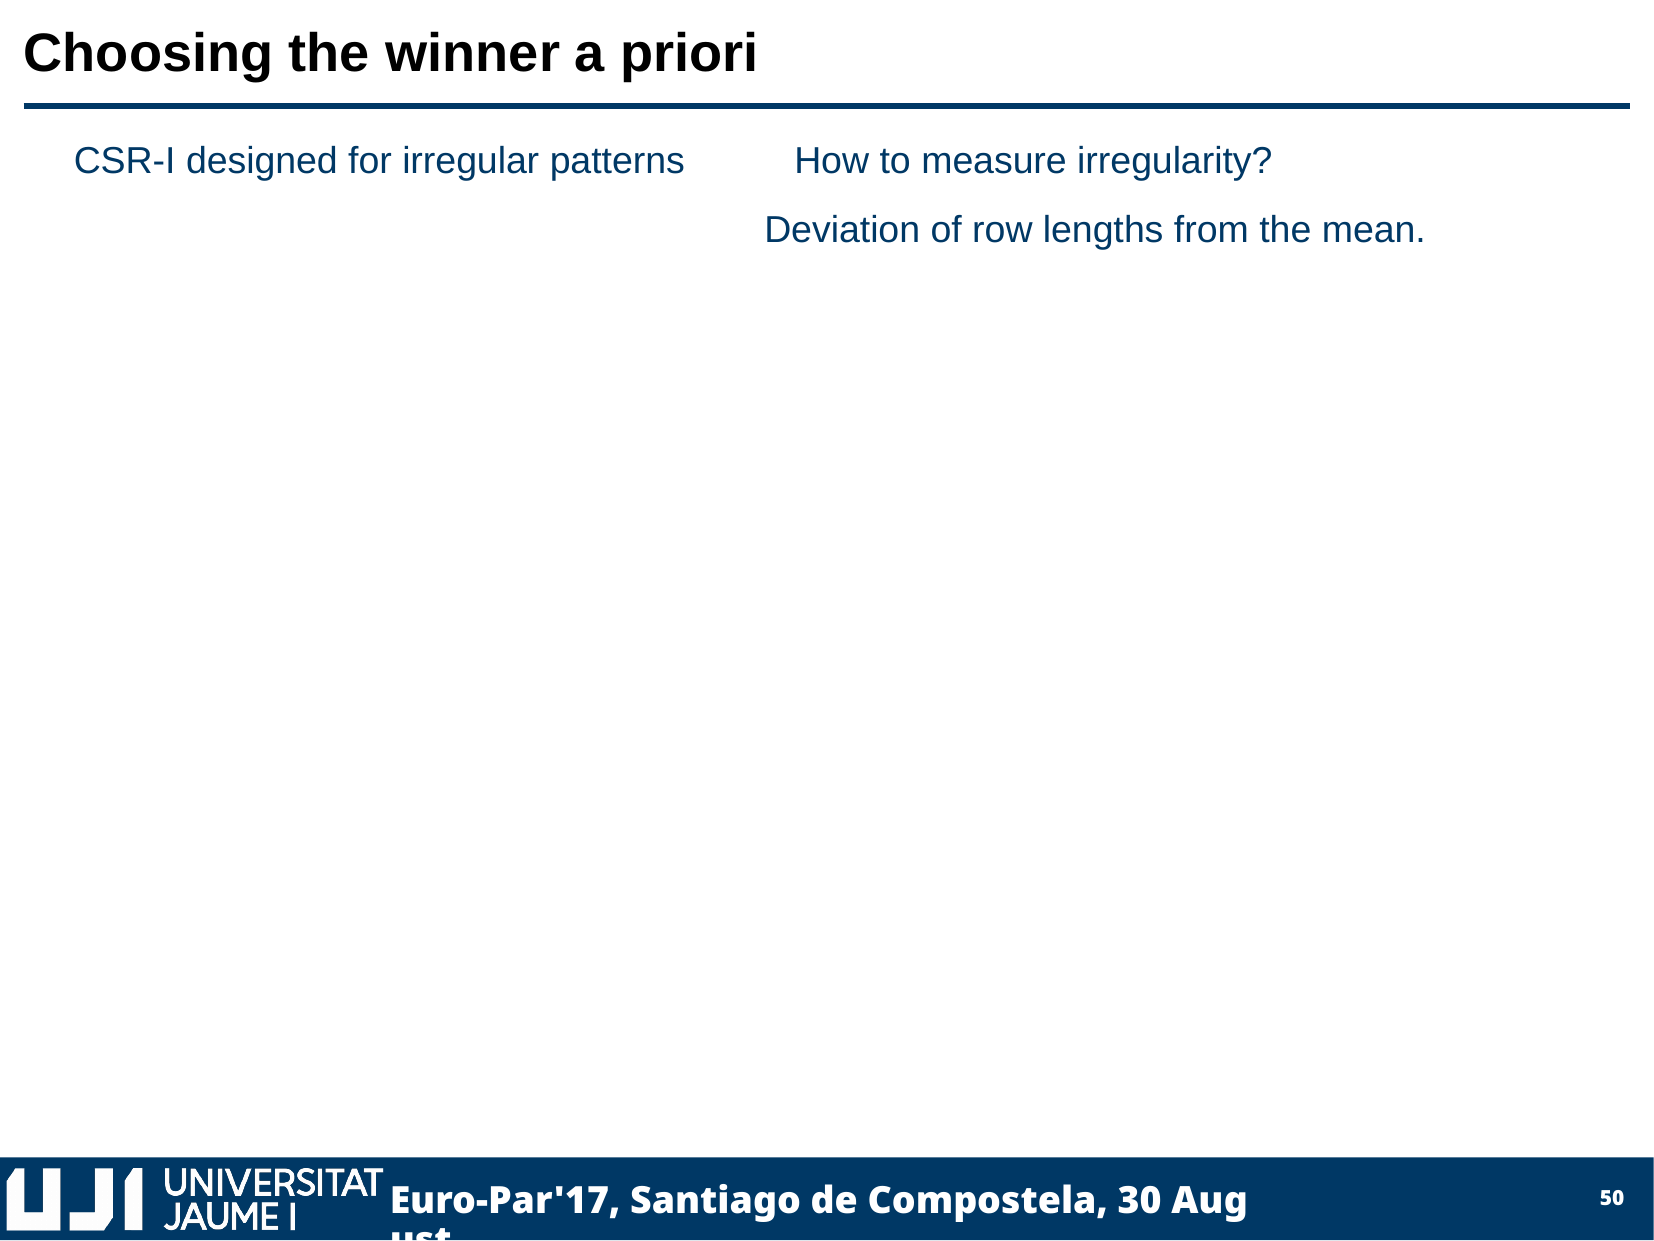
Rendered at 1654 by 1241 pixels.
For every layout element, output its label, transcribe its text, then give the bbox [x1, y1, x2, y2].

text_box CSR-I designed for irregular patterns [59, 132, 701, 190]
title Choosing the winner a priori [23, 0, 1630, 107]
picture [0, 1158, 390, 1241]
text_box Deviation of row lengths from the mean. [749, 200, 1441, 258]
text_box How to measure irregularity? [779, 132, 1288, 190]
